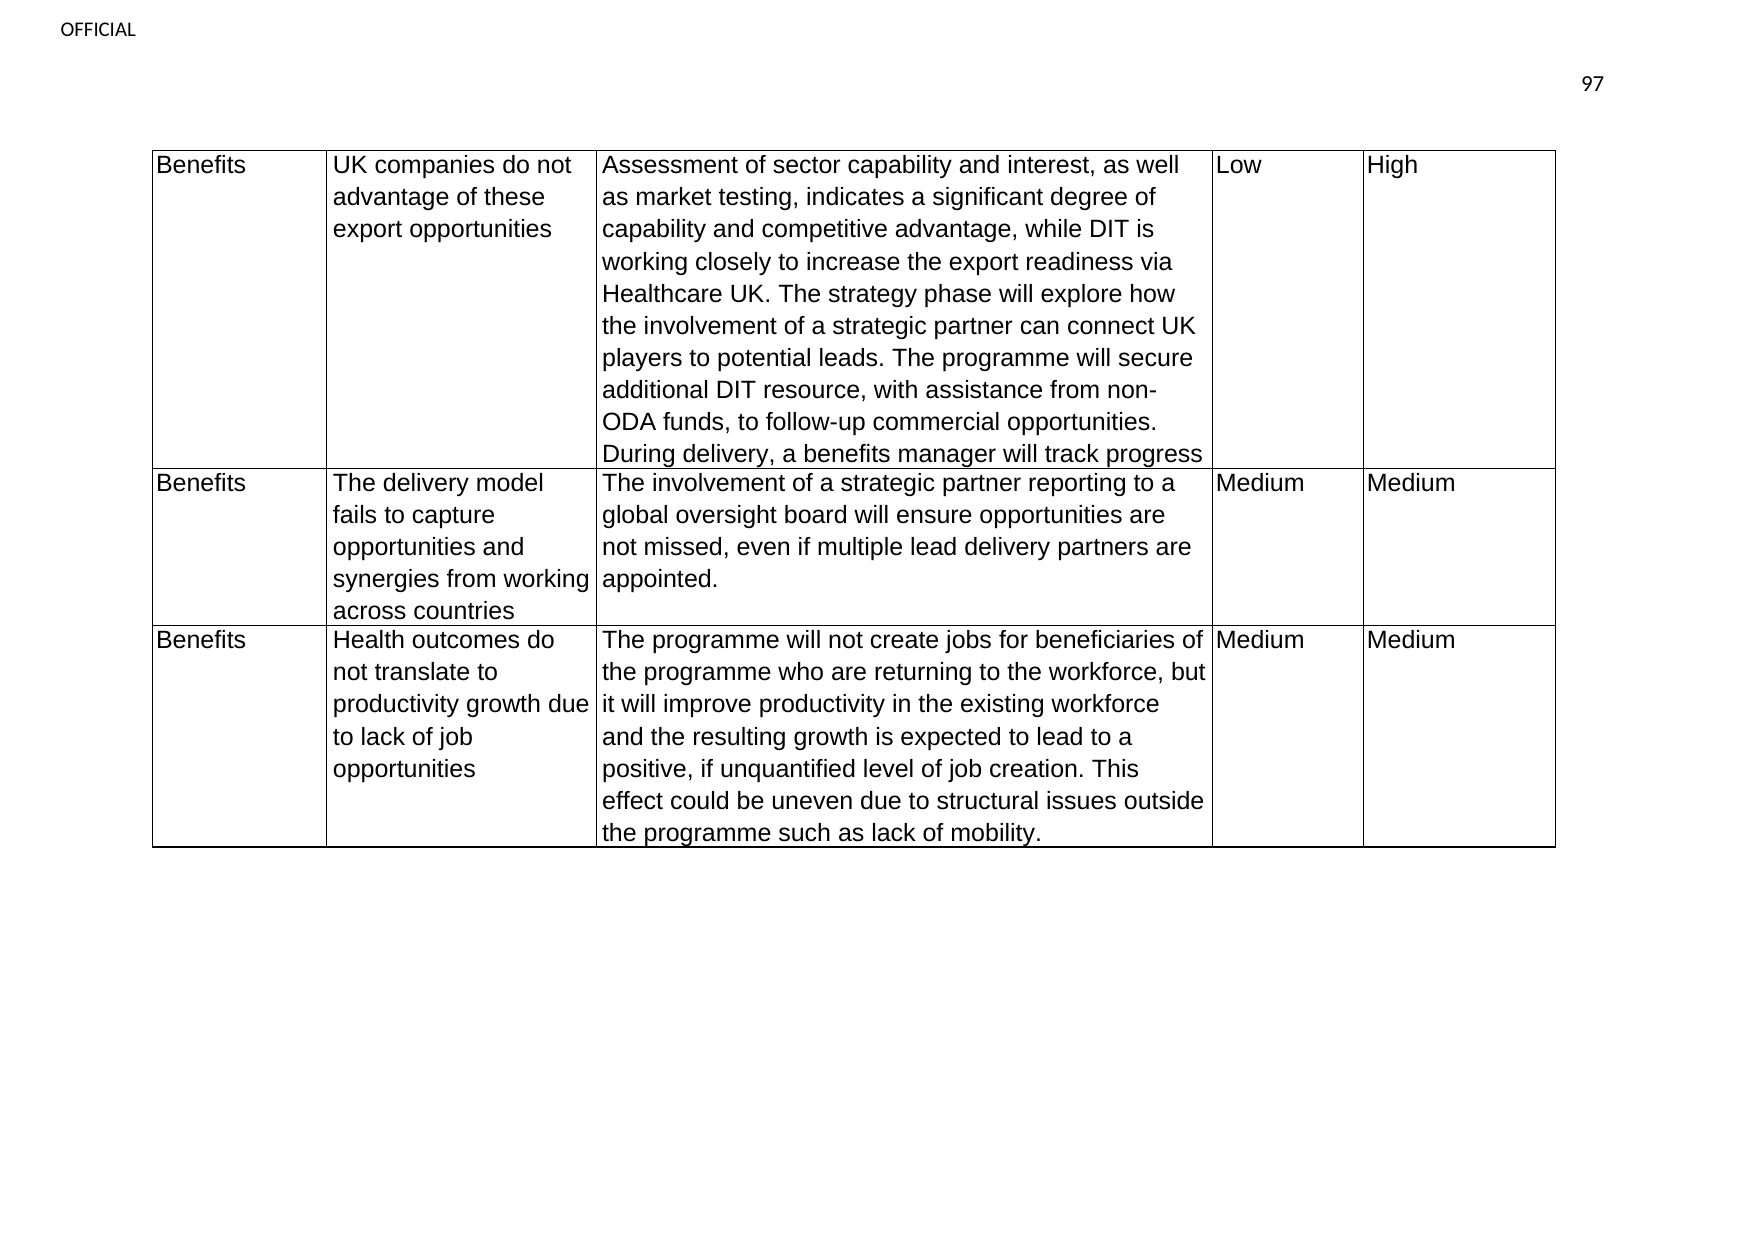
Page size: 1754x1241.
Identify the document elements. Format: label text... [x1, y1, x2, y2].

table_cell Low [1213, 151, 1363, 468]
table_cell Benefits [153, 469, 326, 625]
table_cell Medium [1213, 469, 1363, 625]
table_cell Health outcomes do not translate to productivity growth due to lack of job opportunities [327, 626, 596, 846]
table_cell Medium [1364, 626, 1555, 846]
table_cell Medium [1213, 626, 1363, 846]
table_cell The programme will not create jobs for beneficiaries of the programme who are returning to the workforce, but it will improve productivity in the existing workforce and the resulting growth is expected to lead to a positive, if unquantified level of job creation. This effect could be uneven due to structural issues outside the programme such as lack of mobility. [597, 626, 1212, 846]
table_cell UK companies do not advantage of these export opportunities [327, 151, 596, 468]
table_cell The involvement of a strategic partner reporting to a global oversight board will ensure opportunities are not missed, even if multiple lead delivery partners are appointed. [597, 469, 1212, 625]
table_cell The delivery model fails to capture opportunities and synergies from working across countries [327, 469, 596, 625]
table_cell Benefits [153, 151, 326, 468]
table_cell High [1364, 151, 1555, 468]
table_cell Medium [1364, 469, 1555, 625]
table_cell Benefits [153, 626, 326, 846]
table_cell Assessment of sector capability and interest, as well as market testing, indicates a significant degree of capability and competitive advantage, while DIT is working closely to increase the export readiness via Healthcare UK. The strategy phase will explore how the involvement of a strategic partner can connect UK players to potential leads. The programme will secure additional DIT resource, with assistance from non-ODA funds, to follow-up commercial opportunities. During delivery, a benefits manager will track progress [597, 151, 1212, 468]
